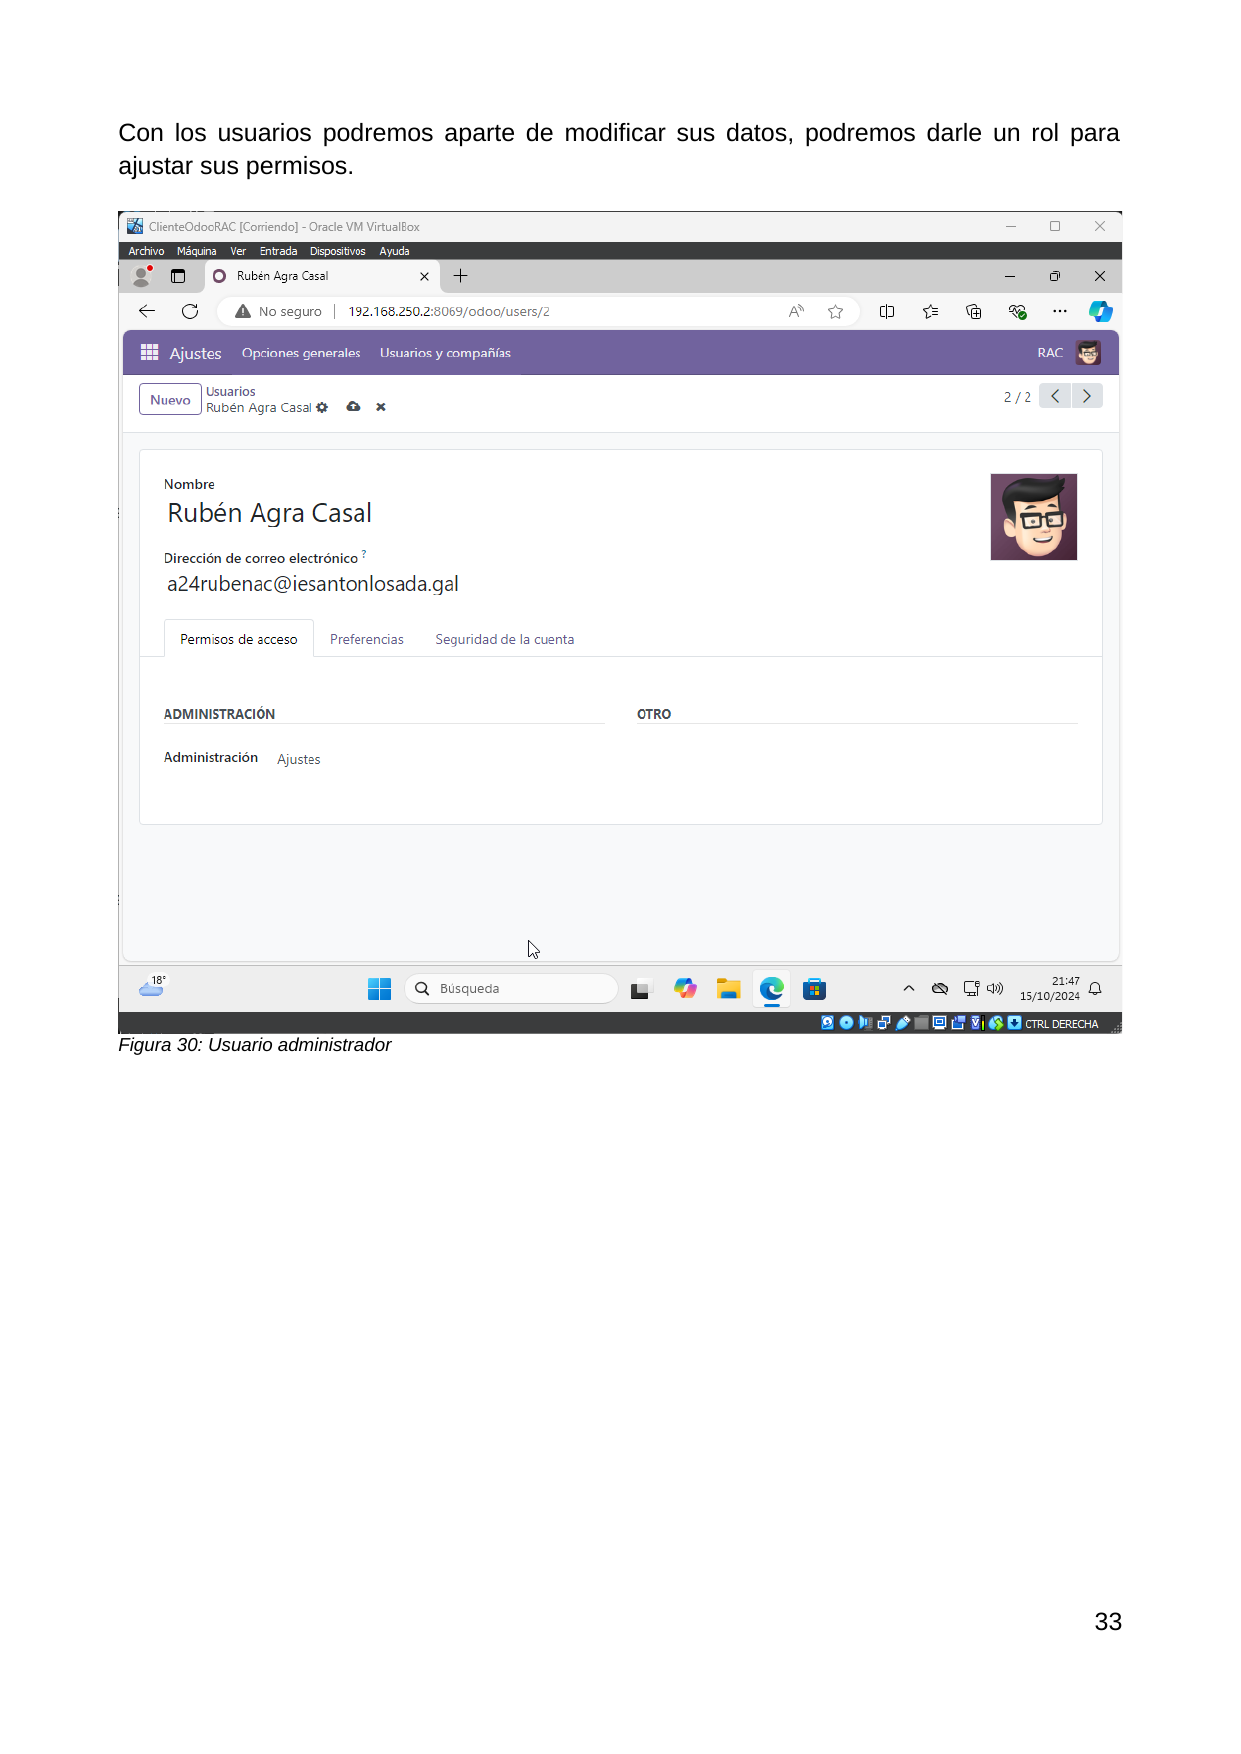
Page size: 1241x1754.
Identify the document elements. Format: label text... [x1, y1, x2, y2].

picture [118, 211, 1123, 1034]
text Figura 30: Usuario administrador [118, 1034, 1122, 1055]
text Con los usuarios podremos aparte de modificar sus datos, podremos darle un rol para ajustar sus permisos. [118, 118, 1122, 180]
